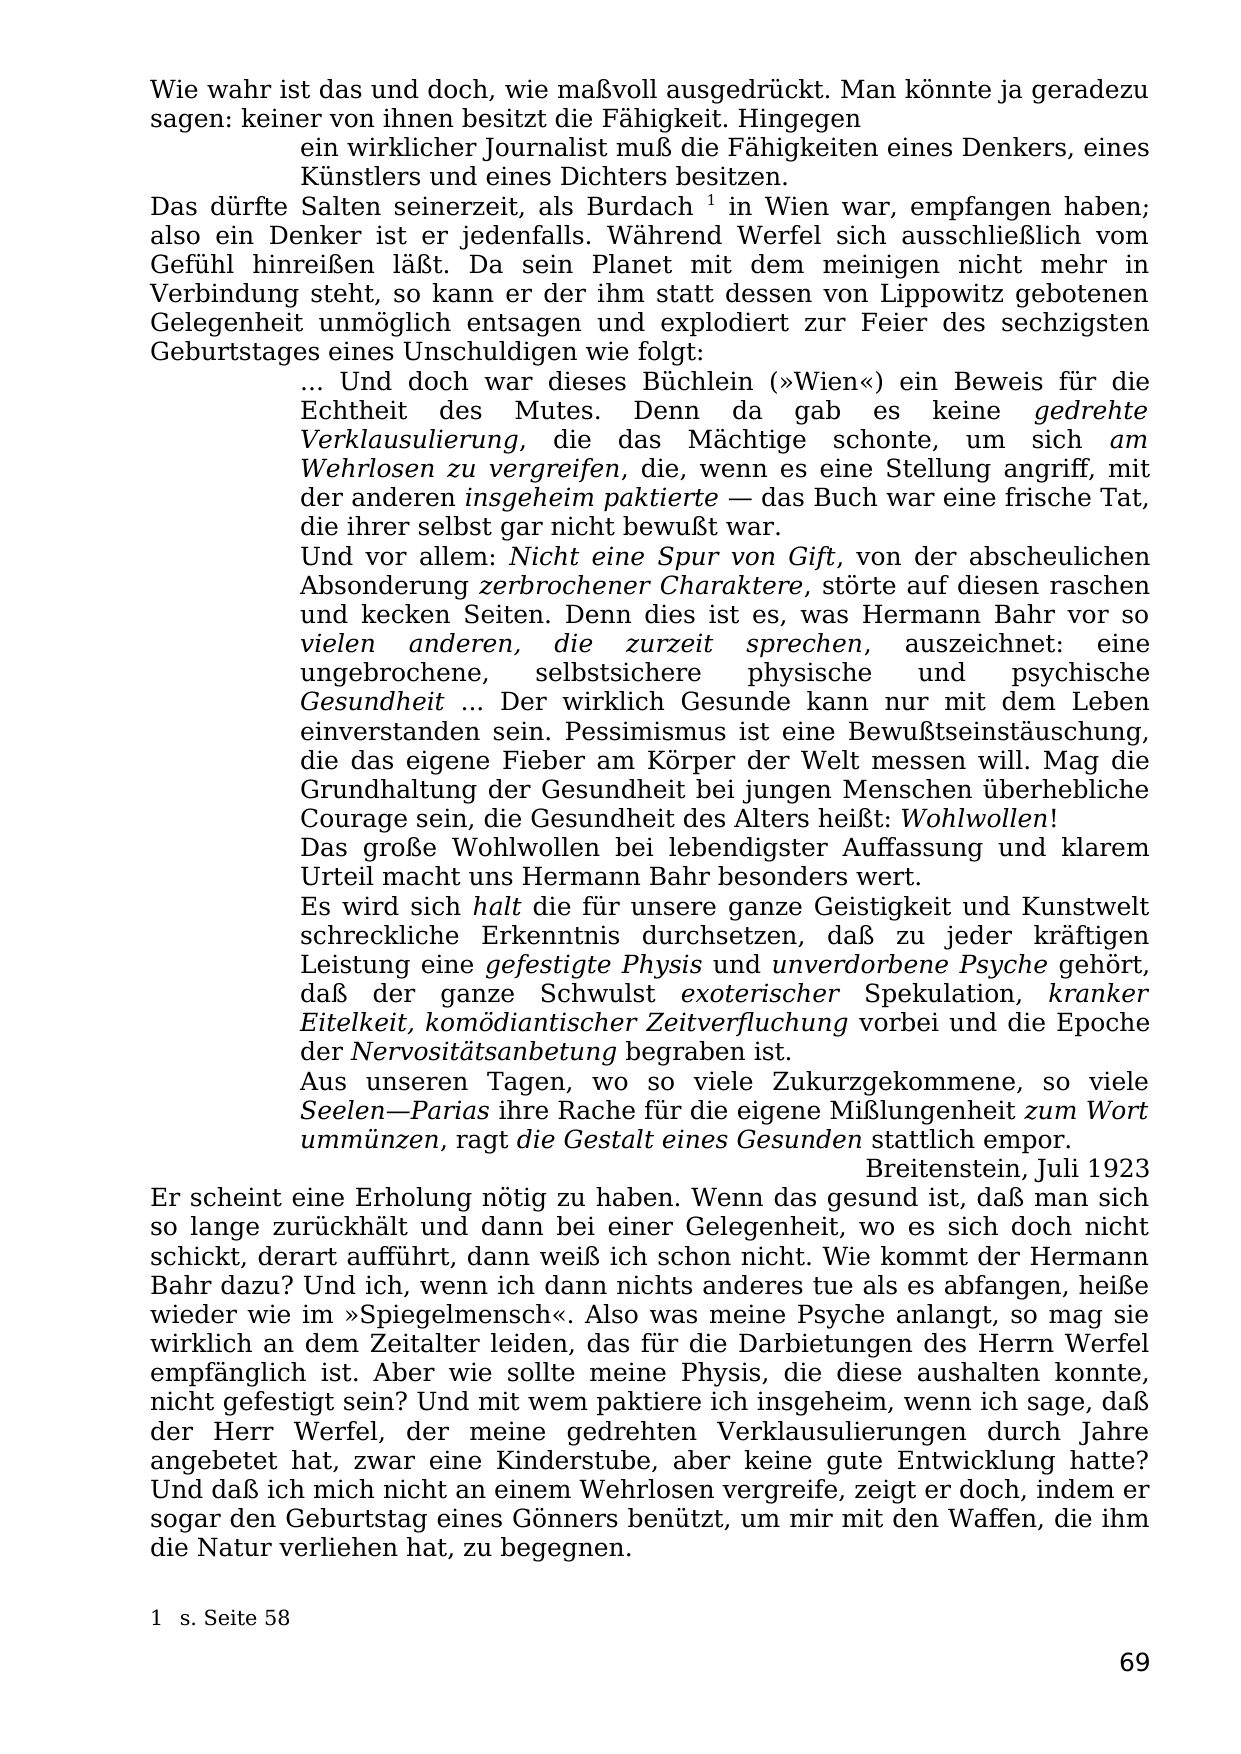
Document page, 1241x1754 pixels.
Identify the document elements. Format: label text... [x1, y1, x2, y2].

text s. Seite 58 [150, 1606, 1151, 1631]
text Das dürfte Salten seinerzeit, als Burdach in Wien war, empfangen haben; also ein Denker ist er jedenfalls. Während Werfel sich ausschließlich vom Gefühl hinreißen läßt. Da sein Planet mit dem meinigen nicht mehr in Verbindung steht, so kann er der ihm statt dessen von Lippowitz gebotenen Gelegenheit unmöglich entsagen und explodiert zur Feier des sechzigsten Geburtstages eines Unschuldigen wie folgt: [150, 192, 1151, 367]
text Aus unseren Tagen, wo so viele Zukurzgekommene, so viele Seelen—Parias ihre Rache für die eigene Mißlungenheit zum Wort ummünzen, ragt die Gestalt eines Gesunden stattlich empor. [300, 1067, 1151, 1154]
text Das große Wohlwollen bei lebendigster Auffassung und klarem Urteil macht uns Hermann Bahr besonders wert. [300, 833, 1151, 892]
text ein wirklicher Journalist muß die Fähigkeiten eines Denkers, eines Künstlers und eines Dichters besitzen. [300, 133, 1151, 192]
text Wie wahr ist das und doch, wie maßvoll ausgedrückt. Man könnte ja geradezu sagen: keiner von ihnen besitzt die Fähigkeit. Hingegen [150, 75, 1151, 133]
text ... Und doch war dieses Büchlein (»Wien«) ein Beweis für die Echtheit des Mutes. Denn da gab es keine gedrehte Verklausulierung, die das Mächtige schonte, um sich am Wehrlosen zu vergreifen, die, wenn es eine Stellung angriff, mit der anderen insgeheim paktierte — das Buch war eine frische Tat, die ihrer selbst gar nicht bewußt war. [300, 367, 1151, 542]
text Breitenstein, Juli 1923 [300, 1154, 1151, 1183]
text Es wird sich halt die für unsere ganze Geistigkeit und Kunstwelt schreckliche Erkenntnis durchsetzen, daß zu jeder kräftigen Leistung eine gefestigte Physis und unverdorbene Psyche gehört, daß der ganze Schwulst exoterischer Spekulation, kranker Eitelkeit, komödiantischer Zeitverfluchung vorbei und die Epoche der Nervositätsanbetung begraben ist. [300, 892, 1151, 1067]
text Er scheint eine Erholung nötig zu haben. Wenn das gesund ist, daß man sich so lange zurückhält und dann bei einer Gelegenheit, wo es sich doch nicht schickt, derart aufführt, dann weiß ich schon nicht. Wie kommt der Hermann Bahr dazu? Und ich, wenn ich dann nichts anderes tue als es abfangen, heiße wieder wie im »Spiegelmensch«. Also was meine Psyche anlangt, so mag sie wirklich an dem Zeitalter leiden, das für die Darbietungen des Herrn Werfel empfänglich ist. Aber wie sollte meine Physis, die diese aushalten konnte, nicht gefestigt sein? Und mit wem paktiere ich insgeheim, wenn ich sage, daß der Herr Werfel, der meine gedrehten Verklausulierungen durch Jahre angebetet hat, zwar eine Kinderstube, aber keine gute Entwicklung hatte? Und daß ich mich nicht an einem Wehrlosen vergreife, zeigt er doch, indem er sogar den Geburtstag eines Gönners benützt, um mir mit den Waffen, die ihm die Natur verliehen hat, zu begegnen. [150, 1183, 1151, 1562]
text Und vor allem: Nicht eine Spur von Gift, von der abscheulichen Absonderung zerbrochener Charaktere, störte auf diesen raschen und kecken Seiten. Denn dies ist es, was Hermann Bahr vor so vielen anderen, die zurzeit sprechen, auszeichnet: eine ungebrochene, selbstsichere physische und psychische Gesundheit ... Der wirklich Gesunde kann nur mit dem Leben einverstanden sein. Pessimismus ist eine Bewußtseinstäuschung, die das eigene Fieber am Körper der Welt messen will. Mag die Grundhaltung der Gesundheit bei jungen Menschen überhebliche Courage sein, die Gesundheit des Alters heißt: Wohlwollen! [300, 542, 1151, 833]
